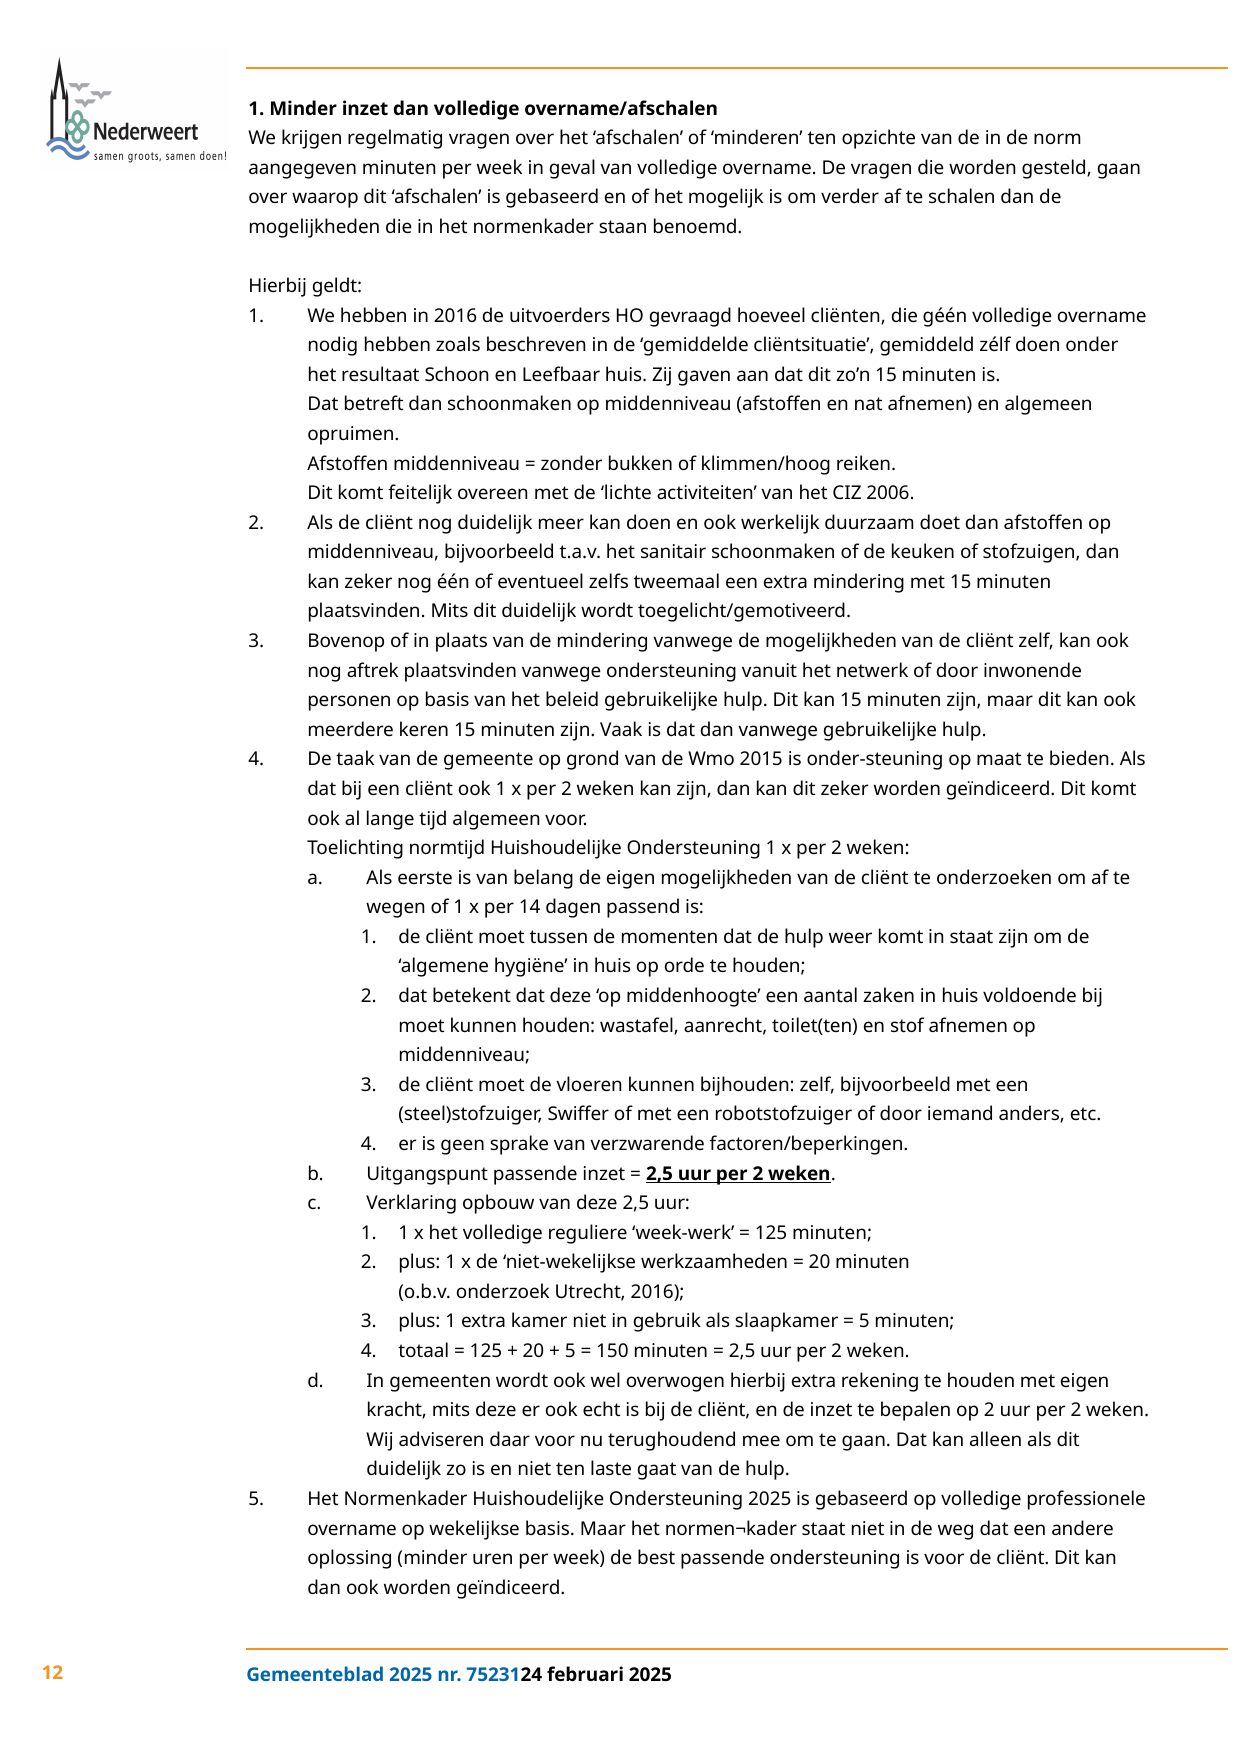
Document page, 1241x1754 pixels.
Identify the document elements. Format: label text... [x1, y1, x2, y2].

list 1 x het volledige reguliere ‘week-werk’ = 125 minuten; [361, 1219, 1152, 1245]
list de cliënt moet de vloeren kunnen bijhouden: zelf, bijvoorbeeld met een (steel)stofzuiger, Swiffer of met een robotstofzuiger of door iemand anders, etc. [361, 1071, 1152, 1126]
list Afstoffen middenniveau = zonder bukken of klimmen/hoog reiken. [248, 450, 1152, 476]
list Als de cliënt nog duidelijk meer kan doen en ook werkelijk duurzaam doet dan afstoffen op middenniveau, bijvoorbeeld t.a.v. het sanitair schoonmaken of de keuken of stofzuigen, dan kan zeker nog één of eventueel zelfs tweemaal een extra mindering met 15 minuten plaatsvinden. Mits dit duidelijk wordt toegelicht/gemotiveerd. [248, 509, 1152, 623]
list plus: 1 extra kamer niet in gebruik als slaapkamer = 5 minuten; [361, 1308, 1152, 1333]
picture [41, 47, 231, 172]
list Verklaring opbouw van deze 2,5 uur: [307, 1189, 1152, 1215]
list totaal = 125 + 20 + 5 = 150 minuten = 2,5 uur per 2 weken. [361, 1337, 1152, 1363]
list Dat betreft dan schoonmaken op middenniveau (afstoffen en nat afnemen) en algemeen opruimen. [248, 391, 1152, 446]
list dat betekent dat deze ‘op middenhoogte’ een aantal zaken in huis voldoende bij moet kunnen houden: wastafel, aanrecht, toilet(ten) en stof afnemen op middenniveau; [361, 982, 1152, 1067]
list plus: 1 x de ‘niet-wekelijkse werkzaamheden = 20 minuten [361, 1248, 1152, 1274]
text We krijgen regelmatig vragen over het ‘afschalen’ of ‘minderen’ ten opzichte van de in de norm aangegeven minuten per week in geval van volledige overname. De vragen die worden gesteld, gaan over waarop dit ‘afschalen’ is gebaseerd en of het mogelijk is om verder af te schalen dan de mogelijkheden die in het normenkader staan benoemd. [248, 124, 1152, 239]
list In gemeenten wordt ook wel overwogen hierbij extra rekening te houden met eigen kracht, mits deze er ook echt is bij de cliënt, en de inzet te bepalen op 2 uur per 2 weken. [307, 1367, 1152, 1422]
text 1. Minder inzet dan volledige overname/afschalen [248, 95, 1152, 121]
list Het Normenkader Huishoudelijke Ondersteuning 2025 is gebaseerd op volledige professionele overname op wekelijkse basis. Maar het normen¬kader staat niet in de weg dat een andere oplossing (minder uren per week) de best passende ondersteuning is voor de cliënt. Dit kan dan ook worden geïndiceerd. [248, 1485, 1152, 1600]
list Toelichting normtijd Huishoudelijke Ondersteuning 1 x per 2 weken: [248, 834, 1152, 860]
text Hierbij geldt: [248, 272, 1152, 298]
list Uitgangspunt passende inzet = 2,5 uur per 2 weken. [307, 1160, 1152, 1186]
list de cliënt moet tussen de momenten dat de hulp weer komt in staat zijn om de ‘algemene hygiëne’ in huis op orde te houden; [361, 923, 1152, 978]
list Wij adviseren daar voor nu terughoudend mee om te gaan. Dat kan alleen als dit duidelijk zo is en niet ten laste gaat van de hulp. [307, 1426, 1152, 1481]
list (o.b.v. onderzoek Utrecht, 2016); [361, 1278, 1152, 1304]
list Als eerste is van belang de eigen mogelijkheden van de cliënt te onderzoeken om af te wegen of 1 x per 14 dagen passend is: [307, 864, 1152, 919]
list We hebben in 2016 de uitvoerders HO gevraagd hoeveel cliënten, die géén volledige overname nodig hebben zoals beschreven in de ‘gemiddelde cliëntsituatie’, gemiddeld zélf doen onder het resultaat Schoon en Leefbaar huis. Zij gaven aan dat dit zo’n 15 minuten is. [248, 302, 1152, 387]
list Bovenop of in plaats van de mindering vanwege de mogelijkheden van de cliënt zelf, kan ook nog aftrek plaatsvinden vanwege ondersteuning vanuit het netwerk of door inwonende personen op basis van het beleid gebruikelijke hulp. Dit kan 15 minuten zijn, maar dit kan ook meerdere keren 15 minuten zijn. Vaak is dat dan vanwege gebruikelijke hulp. [248, 627, 1152, 742]
list De taak van de gemeente op grond van de Wmo 2015 is onder-steuning op maat te bieden. Als dat bij een cliënt ook 1 x per 2 weken kan zijn, dan kan dit zeker worden geïndiceerd. Dit komt ook al lange tijd algemeen voor. [248, 746, 1152, 831]
list Dit komt feitelijk overeen met de ‘lichte activiteiten’ van het CIZ 2006. [248, 479, 1152, 505]
list er is geen sprake van verzwarende factoren/beperkingen. [361, 1130, 1152, 1156]
